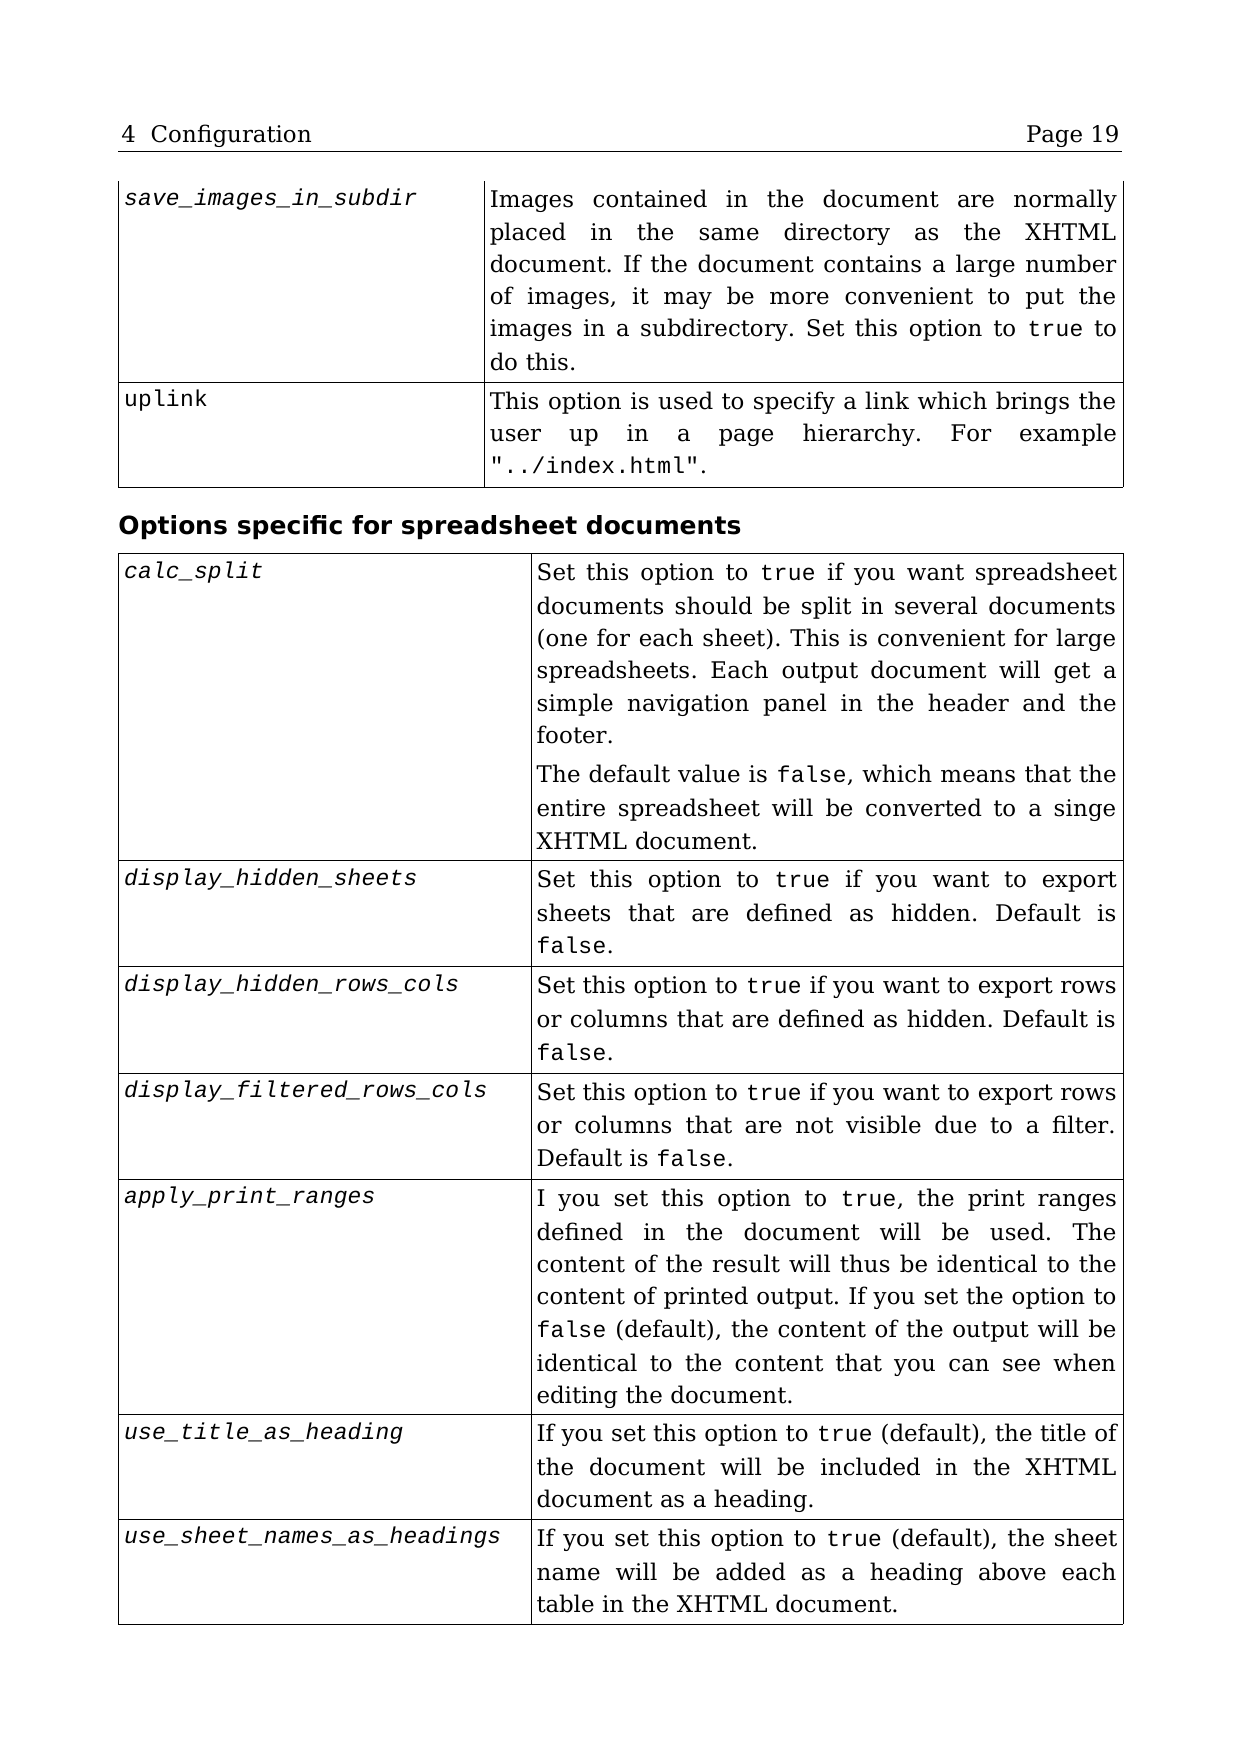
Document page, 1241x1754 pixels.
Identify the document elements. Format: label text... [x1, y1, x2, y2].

table_cell This option is used to specify a link which brings the user up in a page hierarchy. For example "../index.html". [485, 383, 1123, 487]
table_cell Set this option to true if you want to export rows or columns that are defined as hidden. Default is false. [532, 967, 1123, 1073]
table_cell If you set this option to true (default), the sheet name will be added as a heading above each table in the XHTML document. [532, 1520, 1123, 1624]
table_cell display_filtered_rows_cols [119, 1074, 531, 1179]
table_cell use_title_as_heading [119, 1415, 531, 1519]
table_cell uplink [119, 383, 484, 487]
table_cell Set this option to true if you want to export sheets that are defined as hidden. Default is false. [532, 861, 1123, 966]
table_cell save_images_in_subdir [119, 181, 484, 382]
table_cell Images contained in the document are normally placed in the same directory as the XHTML document. If the document contains a large number of images, it may be more convenient to put the images in a subdirectory. Set this option to true to do this. [485, 181, 1123, 382]
table_cell If you set this option to true (default), the title of the document will be included in the XHTML document as a heading. [532, 1415, 1123, 1519]
subtitle Options specific for spreadsheet documents [118, 512, 1122, 541]
table_header calc_split [119, 554, 531, 860]
table_cell display_hidden_rows_cols [119, 967, 531, 1073]
table_cell display_hidden_sheets [119, 861, 531, 966]
table_cell I you set this option to true, the print ranges defined in the document will be used. The content of the result will thus be identical to the content of printed output. If you set the option to false (default), the content of the output will be identical to the content that you can see when editing the document. [532, 1180, 1123, 1414]
table_cell apply_print_ranges [119, 1180, 531, 1414]
table_header Set this option to true if you want spreadsheet documents should be split in several documents (one for each sheet). This is convenient for large spreadsheets. Each output document will get a simple navigation panel in the header and the footer. The default value is false, which means that the entire spreadsheet will be converted to a singe XHTML document. [532, 554, 1123, 860]
table_cell Set this option to true if you want to export rows or columns that are not visible due to a filter. Default is false. [532, 1074, 1123, 1179]
table_cell use_sheet_names_as_headings [119, 1520, 531, 1624]
